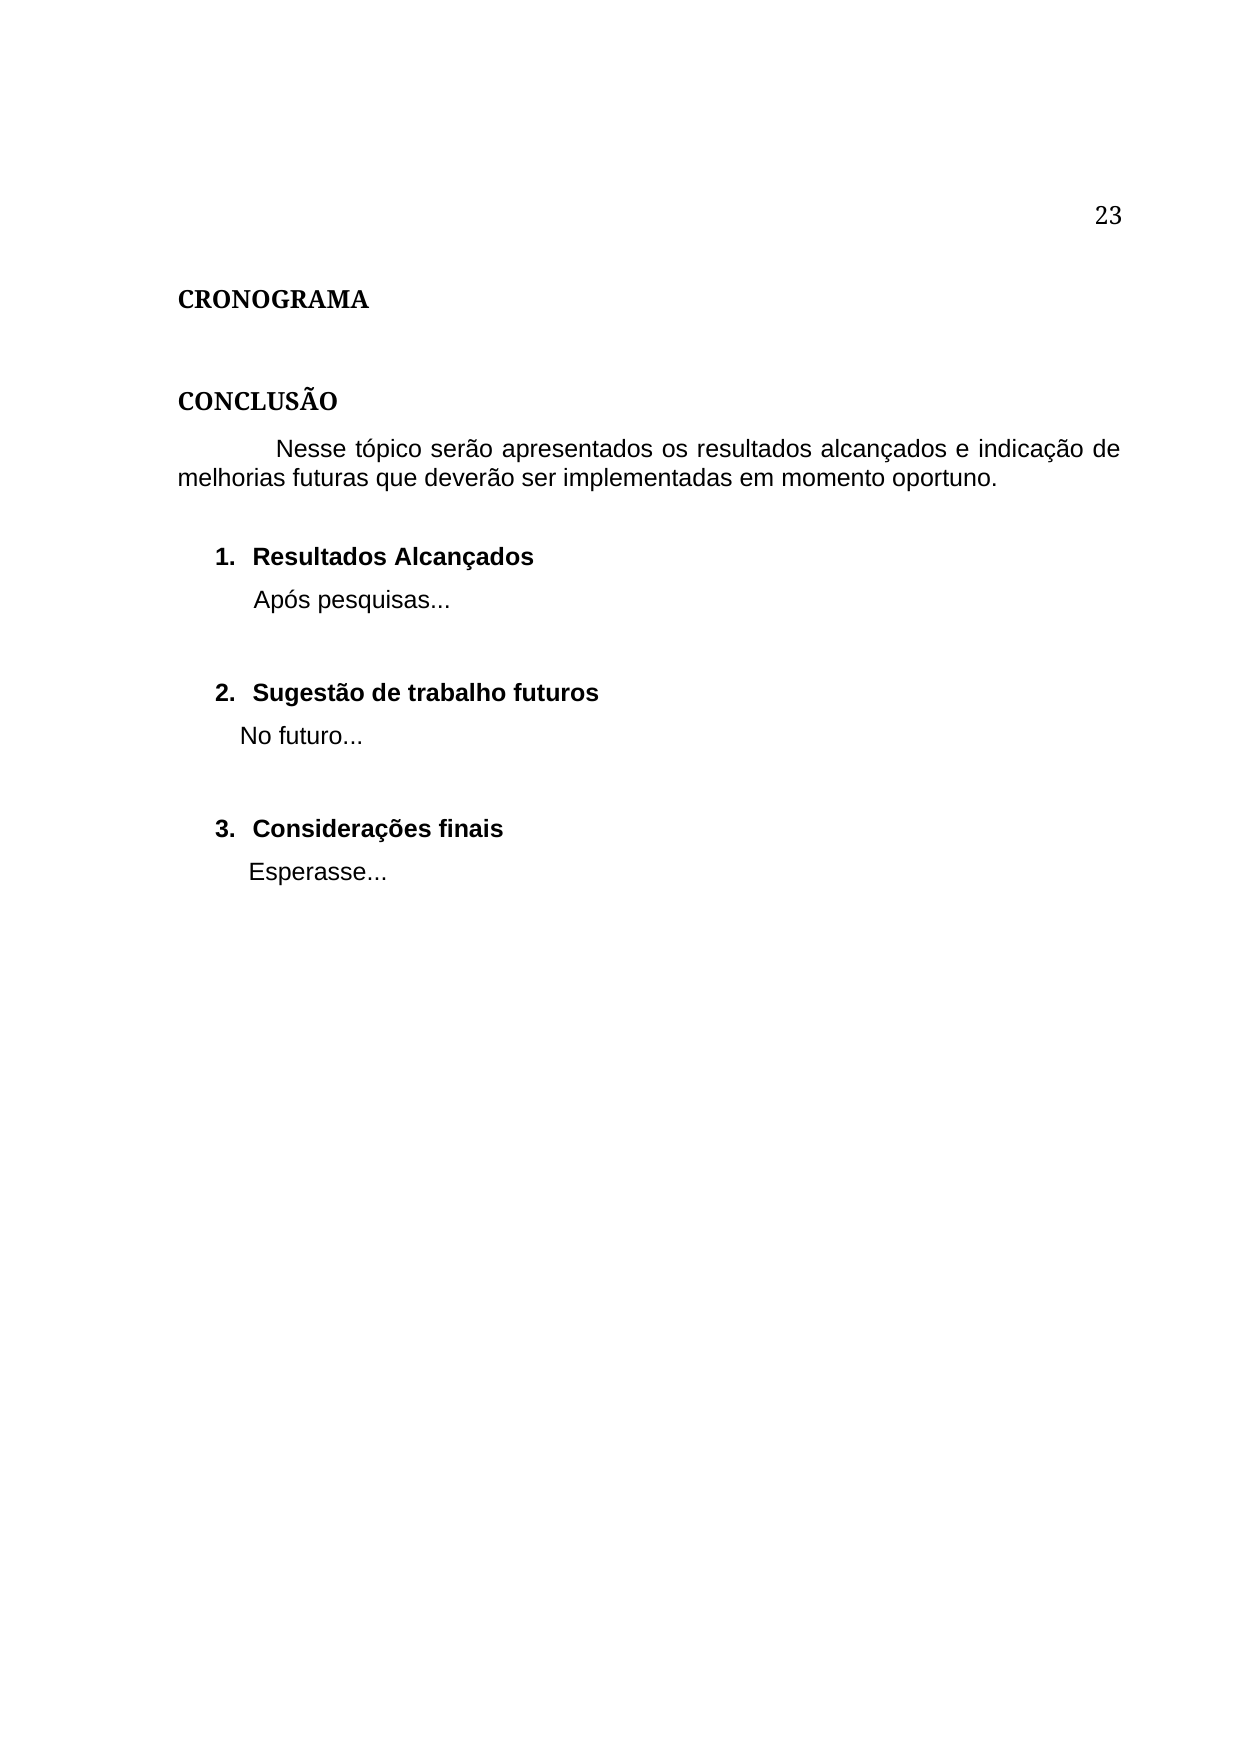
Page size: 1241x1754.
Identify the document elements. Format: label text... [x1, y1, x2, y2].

subtitle CONCLUSÃO [177, 383, 1122, 417]
list Esperasse... [179, 857, 1122, 886]
subtitle Considerações finais [215, 814, 1122, 843]
subtitle Resultados Alcançados [215, 542, 1122, 570]
list No futuro... [177, 721, 1122, 750]
subtitle Sugestão de trabalho futuros [215, 678, 1122, 707]
list Após pesquisas... [177, 585, 1122, 613]
text Nesse tópico serão apresentados os resultados alcançados e indicação de melhorias futuras que deverão ser implementadas em momento oportuno. [177, 434, 1122, 492]
subtitle CRONOGRAMA [177, 282, 1122, 316]
